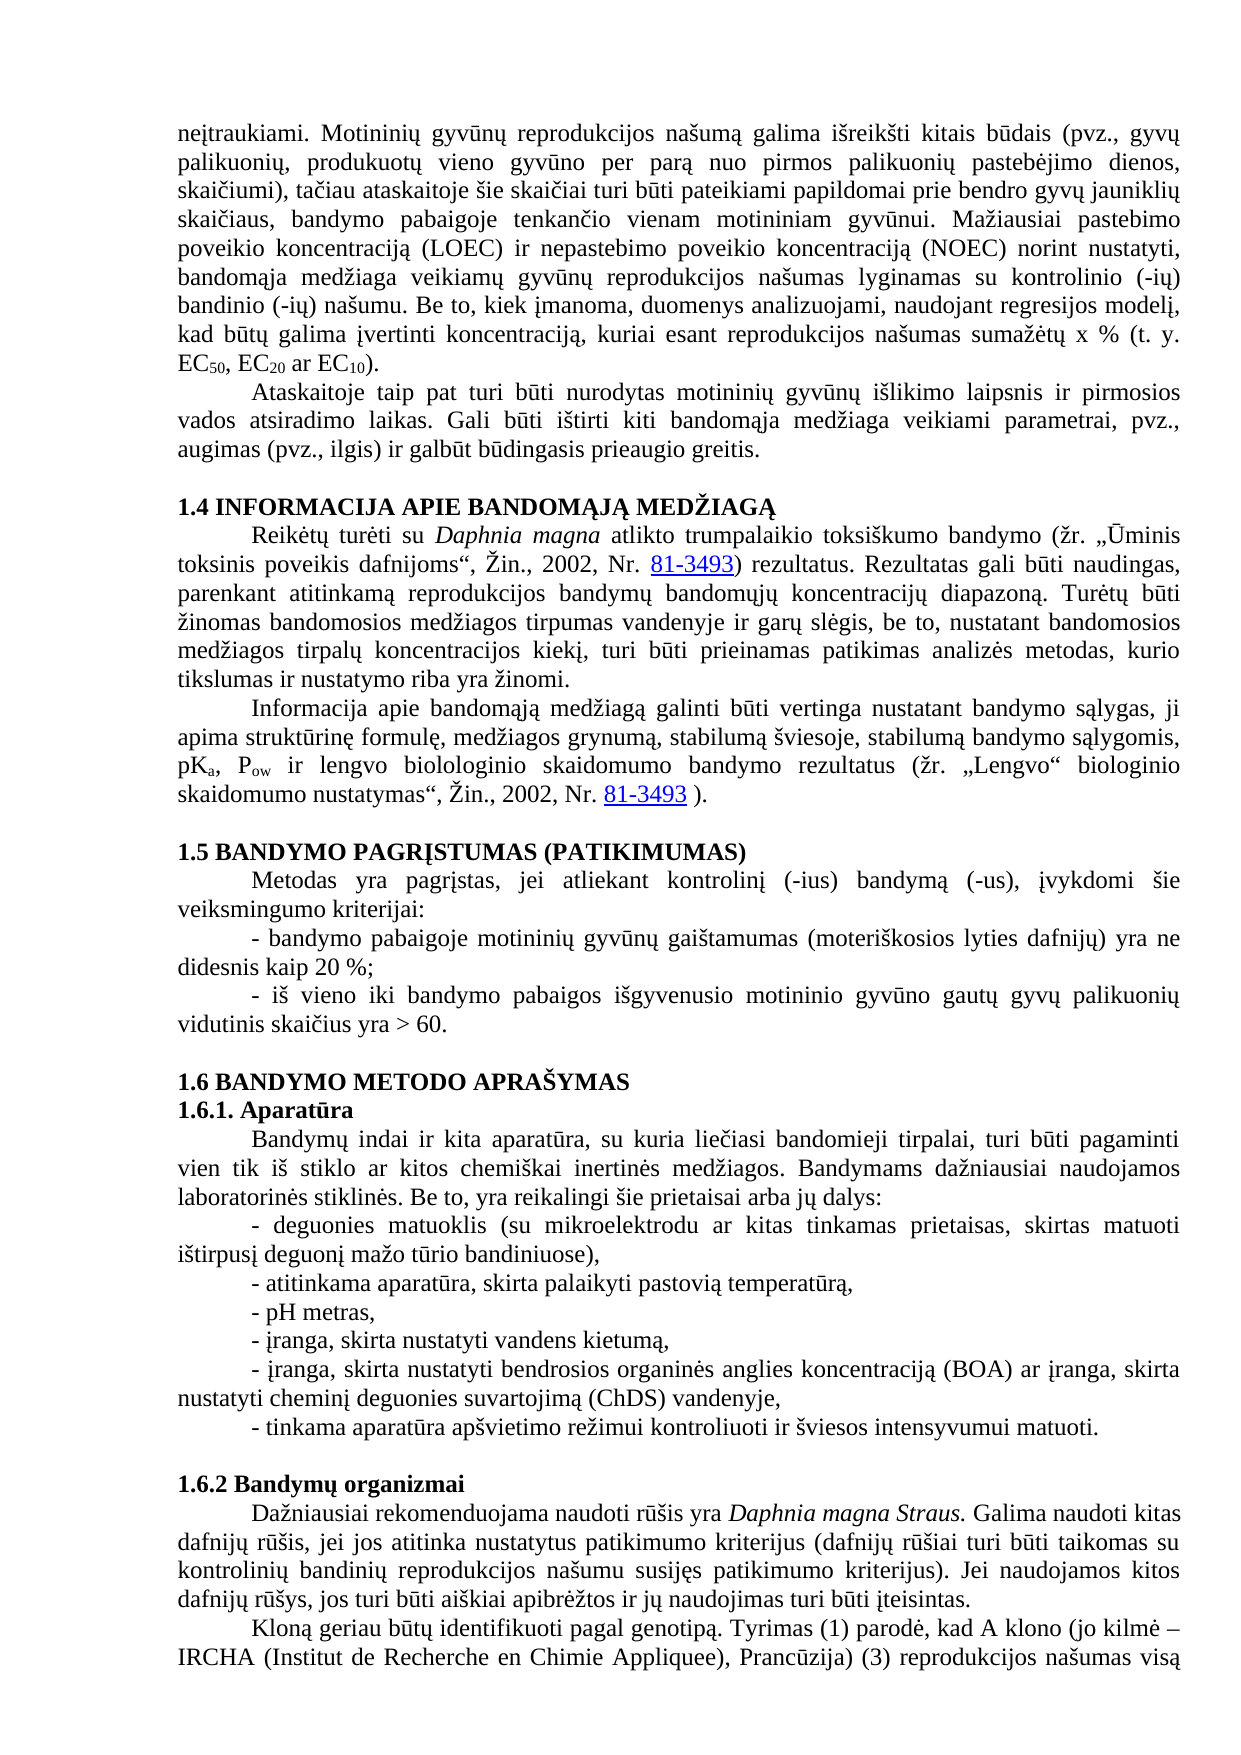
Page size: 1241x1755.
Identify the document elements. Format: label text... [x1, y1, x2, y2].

text - deguonies matuoklis (su mikroelektrodu ar kitas tinkamas prietaisas, skirtas matuoti ištirpusį deguonį mažo tūrio bandiniuose), [177, 1211, 1181, 1268]
text - atitinkama aparatūra, skirta palaikyti pastovią temperatūrą, [177, 1268, 1181, 1297]
text - įranga, skirta nustatyti bendrosios organinės anglies koncentraciją (BOA) ar įranga, skirta nustatyti cheminį deguonies suvartojimą (ChDS) vandenyje, [177, 1354, 1181, 1412]
text 1.6.2 Bandymų organizmai [177, 1469, 1181, 1498]
text Informacija apie bandomąją medžiagą galinti būti vertinga nustatant bandymo sąlygas, ji apima struktūrinę formulę, medžiagos grynumą, stabilumą šviesoje, stabilumą bandymo sąlygomis, pKa, Pow ir lengvo biolologinio skaidomumo bandymo rezultatus (žr. „Lengvo“ biologinio skaidomumo nustatymas“, Žin., 2002, Nr. 81-3493 ). [177, 693, 1181, 808]
text Kloną geriau būtų identifikuoti pagal genotipą. Tyrimas (1) parodė, kad A klono (jo kilmė – IRCHA (Institut de Recherche en Chimie Appliquee), Prancūzija) (3) reprodukcijos našumas visą [177, 1613, 1181, 1671]
text Dažniausiai rekomenduojama naudoti rūšis yra Daphnia magna Straus. Galima naudoti kitas dafnijų rūšis, jei jos atitinka nustatytus patikimumo kriterijus (dafnijų rūšiai turi būti taikomas su kontrolinių bandinių reprodukcijos našumu susijęs patikimumo kriterijus). Jei naudojamos kitos dafnijų rūšys, jos turi būti aiškiai apibrėžtos ir jų naudojimas turi būti įteisintas. [177, 1498, 1181, 1613]
text Bandymų indai ir kita aparatūra, su kuria liečiasi bandomieji tirpalai, turi būti pagaminti vien tik iš stiklo ar kitos chemiškai inertinės medžiagos. Bandymams dažniausiai naudojamos laboratorinės stiklinės. Be to, yra reikalingi šie prietaisai arba jų dalys: [177, 1124, 1181, 1211]
text - iš vieno iki bandymo pabaigos išgyvenusio motininio gyvūno gautų gyvų palikuonių vidutinis skaičius yra > 60. [177, 981, 1181, 1038]
text - tinkama aparatūra apšvietimo režimui kontroliuoti ir šviesos intensyvumui matuoti. [177, 1412, 1181, 1441]
text 1.4 INFORMACIJA APIE BANDOMĄJĄ MEDŽIAGĄ [177, 492, 1181, 521]
text - bandymo pabaigoje motininių gyvūnų gaištamumas (moteriškosios lyties dafnijų) yra ne didesnis kaip 20 %; [177, 923, 1181, 981]
text Metodas yra pagrįstas, jei atliekant kontrolinį (-ius) bandymą (-us), įvykdomi šie veiksmingumo kriterijai: [177, 866, 1181, 923]
text 1.5 BANDYMO PAGRĮSTUMAS (PATIKIMUMAS) [177, 837, 1181, 866]
text 1.6 BANDYMO METODO APRAŠYMAS [177, 1067, 1181, 1096]
text - pH metras, [177, 1297, 1181, 1326]
text Ataskaitoje taip pat turi būti nurodytas motininių gyvūnų išlikimo laipsnis ir pirmosios vados atsiradimo laikas. Gali būti ištirti kiti bandomąja medžiaga veikiami parametrai, pvz., augimas (pvz., ilgis) ir galbūt būdingasis prieaugio greitis. [177, 377, 1181, 463]
text Reikėtų turėti su Daphnia magna atlikto trumpalaikio toksiškumo bandymo (žr. „Ūminis toksinis poveikis dafnijoms“, Žin., 2002, Nr. 81-3493) rezultatus. Rezultatas gali būti naudingas, parenkant atitinkamą reprodukcijos bandymų bandomųjų koncentracijų diapazoną. Turėtų būti žinomas bandomosios medžiagos tirpumas vandenyje ir garų slėgis, be to, nustatant bandomosios medžiagos tirpalų koncentracijos kiekį, turi būti prieinamas patikimas analizės metodas, kurio tikslumas ir nustatymo riba yra žinomi. [177, 521, 1181, 693]
text - įranga, skirta nustatyti vandens kietumą, [177, 1326, 1181, 1354]
text 1.6.1. Aparatūra [177, 1096, 1181, 1124]
text neįtraukiami. Motininių gyvūnų reprodukcijos našumą galima išreikšti kitais būdais (pvz., gyvų palikuonių, produkuotų vieno gyvūno per parą nuo pirmos palikuonių pastebėjimo dienos, skaičiumi), tačiau ataskaitoje šie skaičiai turi būti pateikiami papildomai prie bendro gyvų jauniklių skaičiaus, bandymo pabaigoje tenkančio vienam motininiam gyvūnui. Mažiausiai pastebimo poveikio koncentraciją (LOEC) ir nepastebimo poveikio koncentraciją (NOEC) norint nustatyti, bandomąja medžiaga veikiamų gyvūnų reprodukcijos našumas lyginamas su kontrolinio (-ių) bandinio (-ių) našumu. Be to, kiek įmanoma, duomenys analizuojami, naudojant regresijos modelį, kad būtų galima įvertinti koncentraciją, kuriai esant reprodukcijos našumas sumažėtų x % (t. y. EC50, EC20 ar EC10). [177, 118, 1181, 377]
